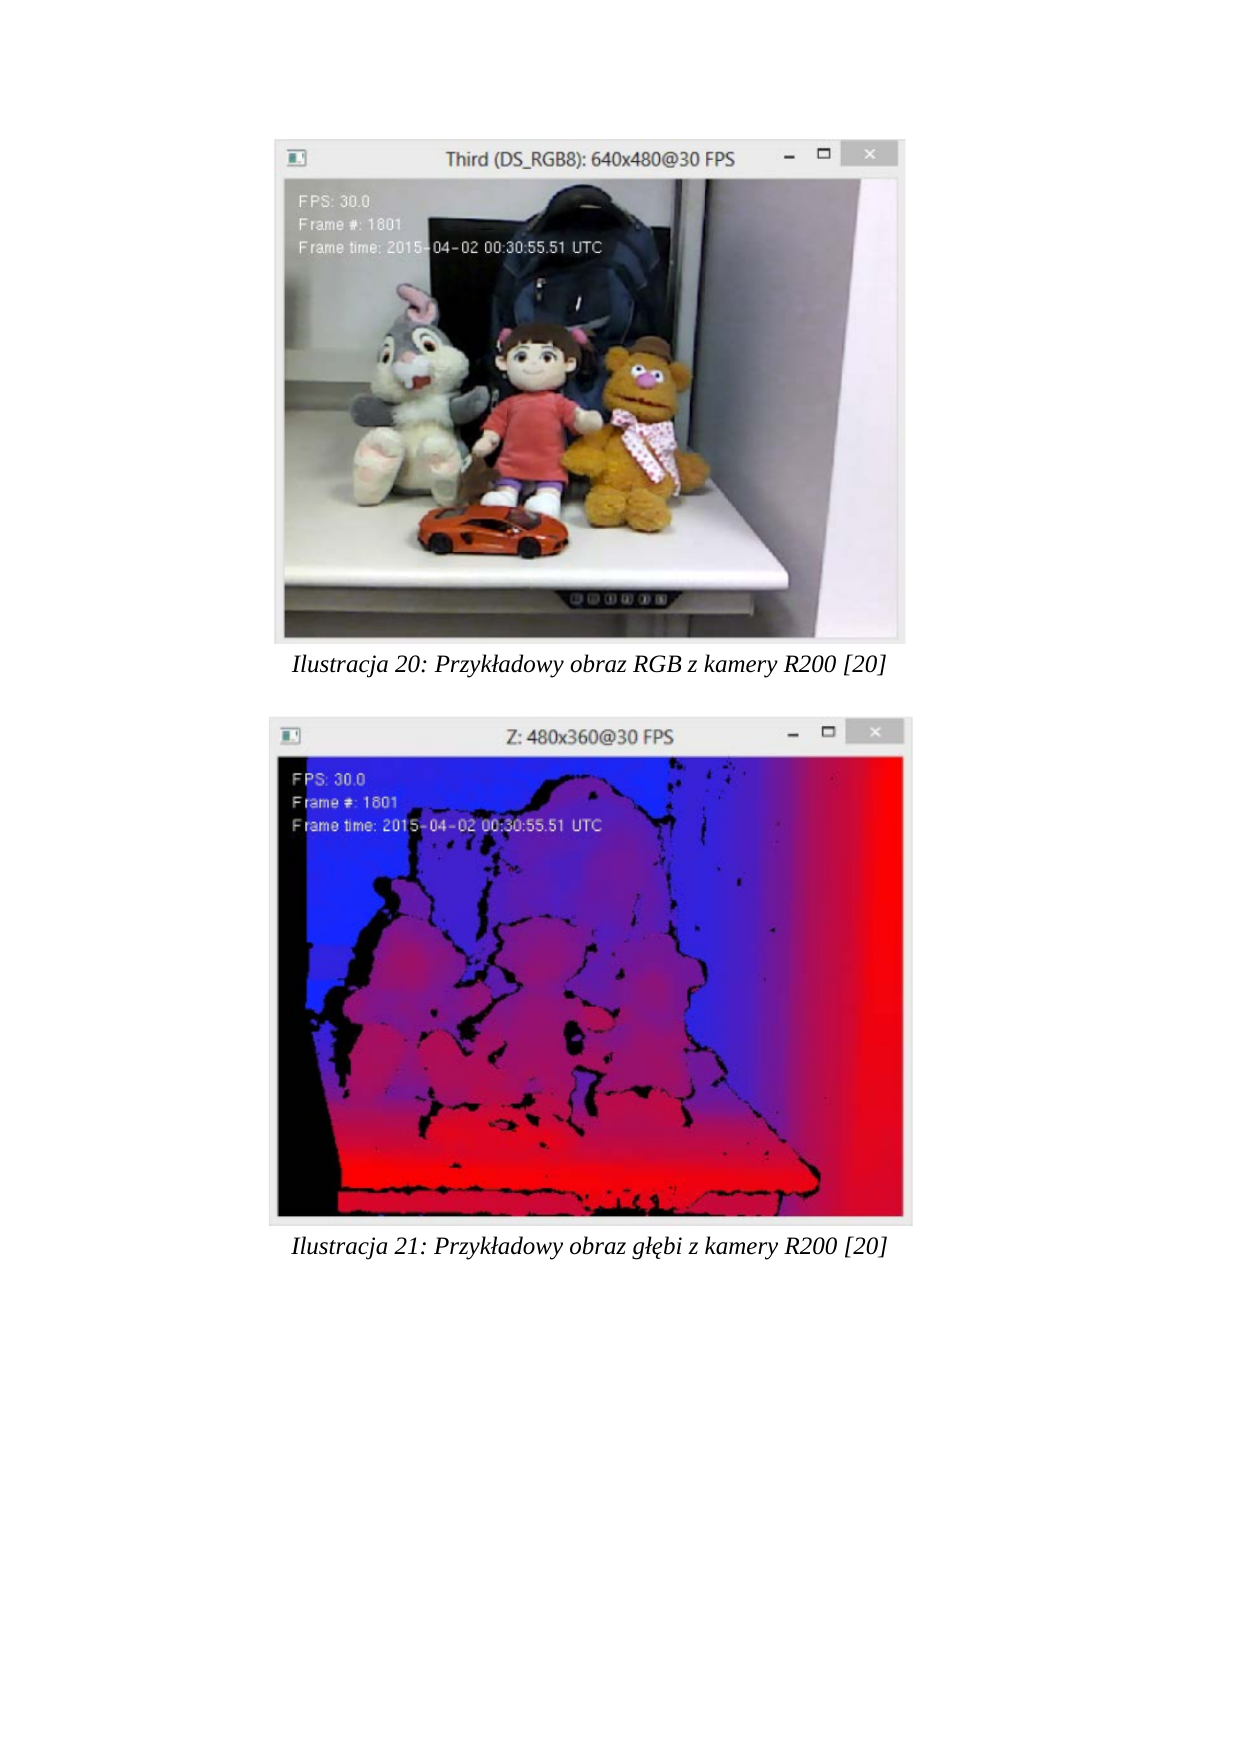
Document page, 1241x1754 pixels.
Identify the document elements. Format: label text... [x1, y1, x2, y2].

text Ilustracja 20: Przykładowy obraz RGB z kamery R200 [20] [271, 644, 910, 678]
picture [268, 715, 913, 1226]
picture [270, 130, 911, 644]
text Ilustracja 21: Przykładowy obraz głębi z kamery R200 [20] [269, 1226, 912, 1260]
